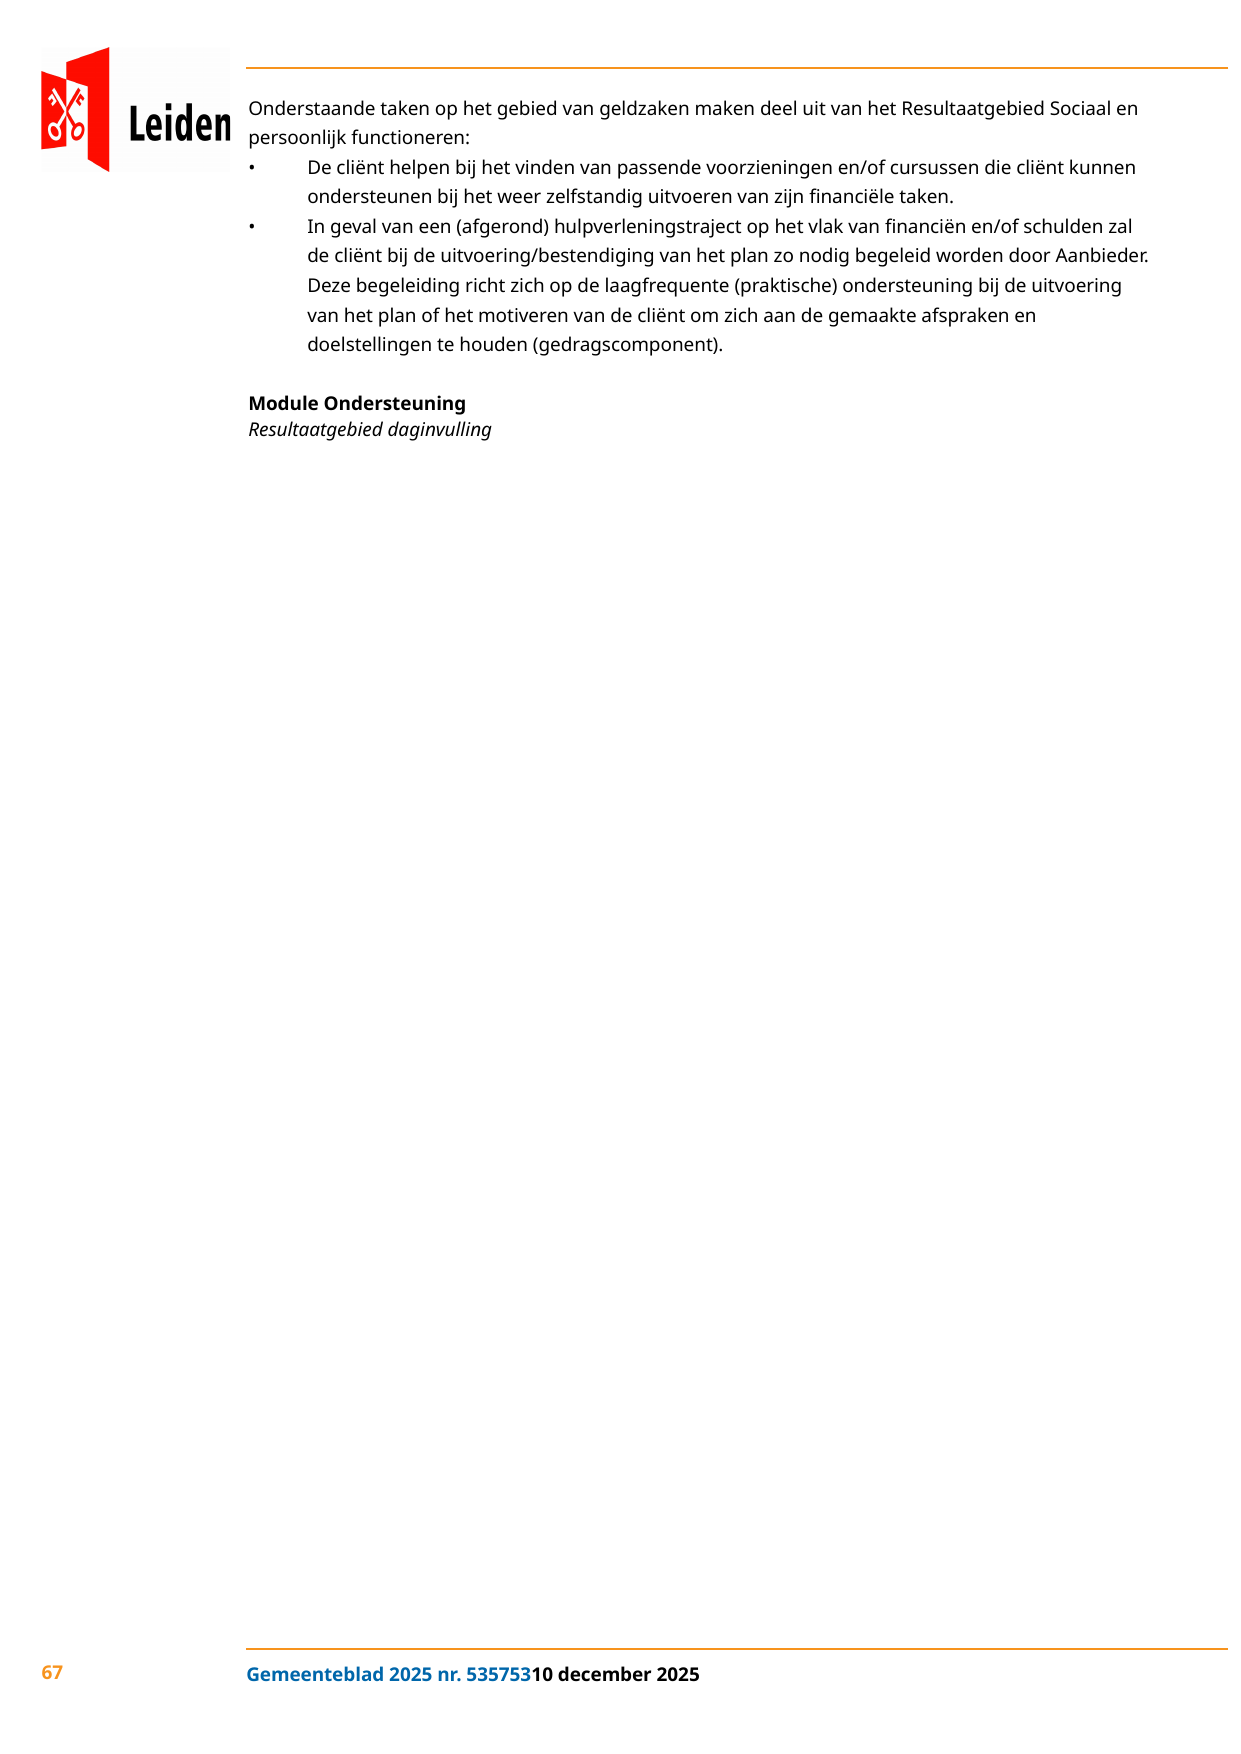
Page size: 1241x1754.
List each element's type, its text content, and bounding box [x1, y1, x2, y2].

table_cell Onderstaande taken op het gebied van geldzaken maken deel uit van het Resultaatgebied Sociaal en persoonlijk functioneren: De cliënt helpen bij het vinden van passende voorzieningen en/of cursussen die cliënt kunnen ondersteunen bij het weer zelfstandig uitvoeren van zijn financiële taken. In geval van een (afgerond) hulpverleningstraject op het vlak van financiën en/of schulden zal de cliënt bij de uitvoering/bestendiging van het plan zo nodig begeleid worden door Aanbieder. Deze begeleiding richt zich op de laagfrequente (praktische) ondersteuning bij de uitvoering van het plan of het motiveren van de cliënt om zich aan de gemaakte afspraken en doelstellingen te houden (gedragscomponent). [248, 95, 1152, 357]
table_header Module Ondersteuning [248, 390, 1152, 416]
picture [41, 47, 231, 172]
table_cell Resultaatgebied daginvulling [248, 416, 1152, 442]
